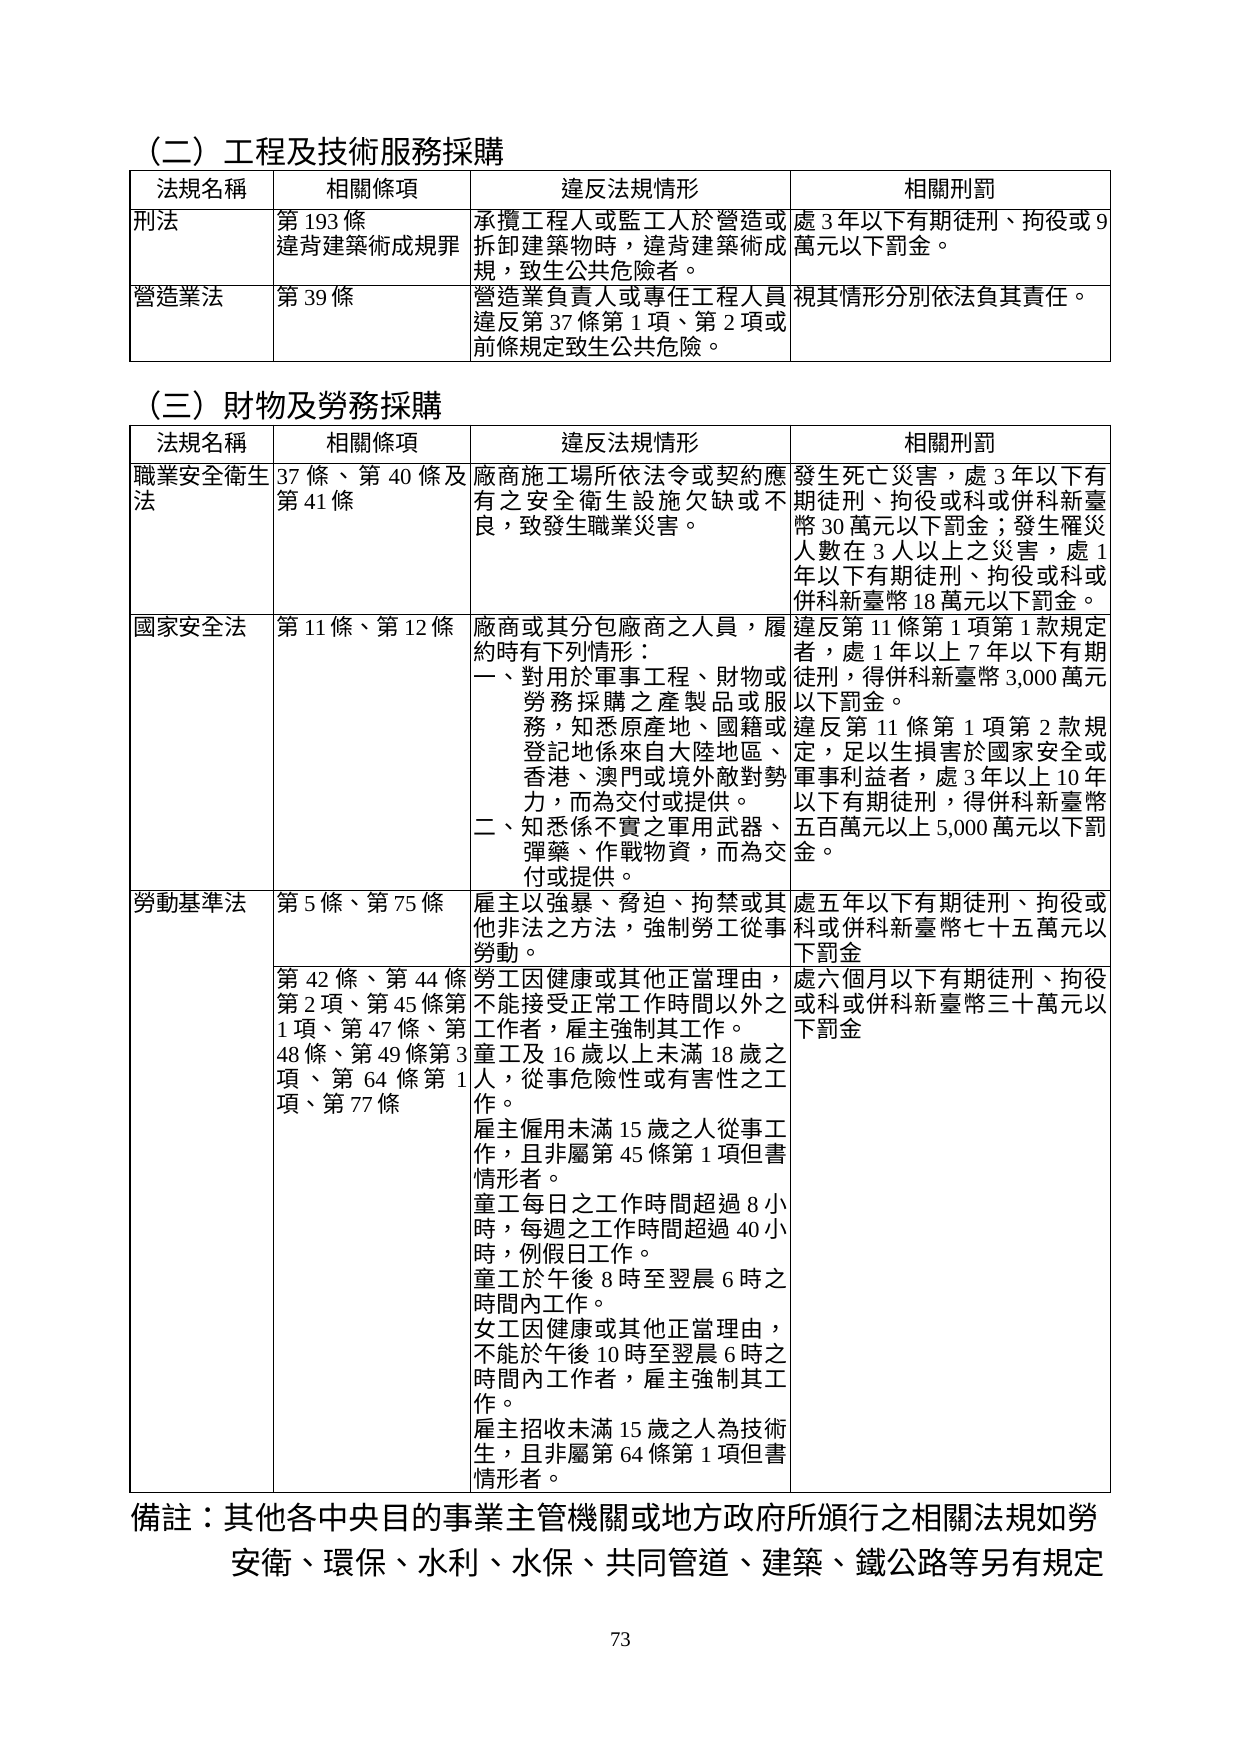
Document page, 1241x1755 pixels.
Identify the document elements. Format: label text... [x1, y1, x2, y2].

text 備註：其他各中央目的事業主管機關或地方政府所頒行之相關法規如勞安衛、環保、水利、水保、共同管道、建築、鐵公路等另有規定 [130, 1493, 1110, 1584]
table_cell 雇主以強暴、脅迫、拘禁或其他非法之方法，強制勞工從事勞動。 [471, 891, 790, 966]
table_cell 第5條、第75條 [274, 891, 470, 966]
table_cell 第193條 違背建築術成規罪 [274, 210, 470, 285]
table_header 相關條項 [274, 171, 470, 209]
table_cell 第42條、第44條第2項、第45條第1項、第47條、第48條、第49條第3項、第64條第1項、第77條 [274, 967, 470, 1492]
table_header 違反法規情形 [471, 171, 790, 209]
table_cell 37條、第40條及第41條 [274, 464, 470, 614]
table_cell 營造業法 [131, 286, 273, 361]
table_cell 處3年以下有期徒刑、拘役或9萬元以下罰金。 [791, 210, 1110, 285]
table_cell 第39條 [274, 286, 470, 361]
table_cell 處五年以下有期徒刑、拘役或科或併科新臺幣七十五萬元以下罰金 [791, 891, 1110, 966]
table_cell 廠商施工場所依法令或契約應有之安全衛生設施欠缺或不良，致發生職業災害。 [471, 464, 790, 614]
table_cell 刑法 [131, 210, 273, 285]
table_header 相關刑罰 [791, 171, 1110, 209]
table_cell 營造業負責人或專任工程人員違反第37條第1項、第2項或前條規定致生公共危險。 [471, 286, 790, 361]
table_cell 承攬工程人或監工人於營造或拆卸建築物時，違背建築術成規，致生公共危險者。 [471, 210, 790, 285]
table_cell 第11條、第12條 [274, 615, 470, 890]
table_header 法規名稱 [131, 171, 273, 209]
table_header 相關條項 [274, 426, 470, 463]
table_cell 視其情形分別依法負其責任。 [791, 286, 1110, 361]
table_cell 勞工因健康或其他正當理由，不能接受正常工作時間以外之工作者，雇主強制其工作。 童工及16歲以上未滿18歲之人，從事危險性或有害性之工作。 雇主僱用未滿15歲之人從事工作，且非屬第45條第1項但書情形者。 童工每日之工作時間超過8小時，每週之工作時間超過40小時，例假日工作。 童工於午後8時至翌晨6時之時間內工作。 女工因健康或其他正當理由，不能於午後10時至翌晨6時之時間內工作者，雇主強制其工作。 雇主招收未滿15歲之人為技術生，且非屬第64條第1項但書情形者。 [471, 967, 790, 1492]
text （二）工程及技術服務採購 [130, 108, 1110, 170]
table_cell 國家安全法 [131, 615, 273, 890]
text （三）財物及勞務採購 [130, 362, 1110, 424]
table_header 相關刑罰 [791, 426, 1110, 463]
table_cell 違反第11條第1項第1款規定者，處1年以上7年以下有期徒刑，得併科新臺幣3,000萬元以下罰金。 違反第11條第1項第2款規定，足以生損害於國家安全或軍事利益者，處3年以上10年以下有期徒刑，得併科新臺幣五百萬元以上5,000萬元以下罰金。 [791, 615, 1110, 890]
table_header 違反法規情形 [471, 426, 790, 463]
table_header 法規名稱 [131, 426, 273, 463]
table_cell 廠商或其分包廠商之人員，履約時有下列情形： 一、對用於軍事工程、財物或勞務採購之產製品或服務，知悉原產地、國籍或登記地係來自大陸地區、香港、澳門或境外敵對勢力，而為交付或提供。 二、知悉係不實之軍用武器、彈藥、作戰物資，而為交付或提供。 [471, 615, 790, 890]
table_cell 發生死亡災害，處3年以下有期徒刑、拘役或科或併科新臺幣30萬元以下罰金；發生罹災人數在3人以上之災害，處1年以下有期徒刑、拘役或科或併科新臺幣18萬元以下罰金。 [791, 464, 1110, 614]
table_cell 處六個月以下有期徒刑、拘役或科或併科新臺幣三十萬元以下罰金 [791, 967, 1110, 1492]
table_cell 勞動基準法 [131, 891, 273, 1492]
table_cell 職業安全衛生法 [131, 464, 273, 614]
